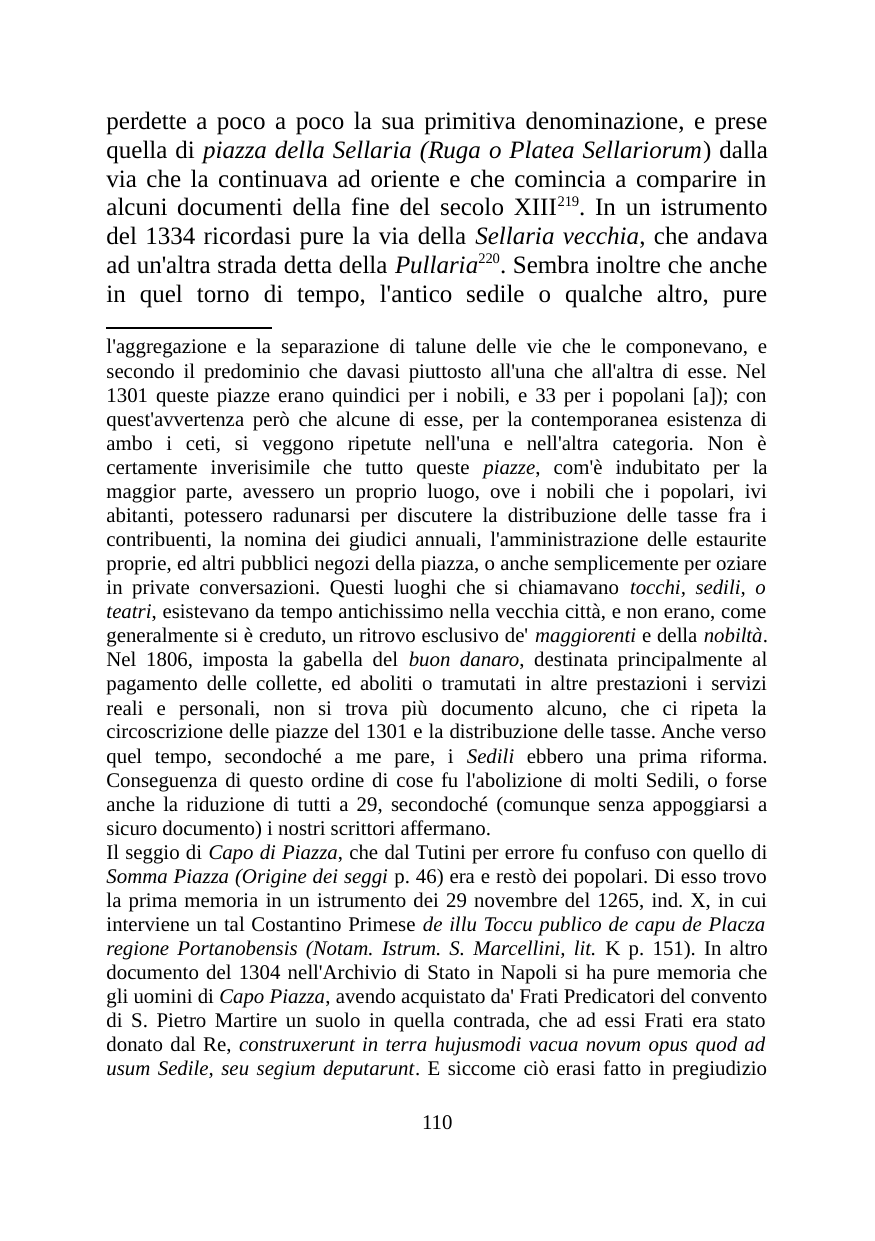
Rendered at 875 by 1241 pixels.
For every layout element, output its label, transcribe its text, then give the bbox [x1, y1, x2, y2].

text l'aggregazione e la separazione di talune delle vie che le componevano, e secondo il predominio che davasi piuttosto all'una che all'altra di esse. Nel 1301 queste piazze erano quindici per i nobili, e 33 per i popolani [a]); con quest'avvertenza però che alcune di esse, per la contemporanea esistenza di ambo i ceti, si veggono ripetute nell'una e nell'altra categoria. Non è certamente inverisimile che tutto queste piazze, com'è indubitato per la maggior parte, avessero un proprio luogo, ove i nobili che i popolari, ivi abitanti, potessero radunarsi per discutere la distribuzione delle tasse fra i contribuenti, la nomina dei giudici annuali, l'amministrazione delle estaurite proprie, ed altri pubblici negozi della piazza, o anche semplicemente per oziare in private conversazioni. Questi luoghi che si chiamavano tocchi, sedili, o teatri, esistevano da tempo antichissimo nella vecchia città, e non erano, come generalmente si è creduto, un ritrovo esclusivo de' maggiorenti e della nobiltà. Nel 1806, imposta la gabella del buon danaro, destinata principalmente al pagamento delle collette, ed aboliti o tramutati in altre prestazioni i servizi reali e personali, non si trova più documento alcuno, che ci ripeta la circoscrizione delle piazze del 1301 e la distribuzione delle tasse. Anche verso quel tempo, secondoché a me pare, i Sedili ebbero una prima riforma. Conseguenza di questo ordine di cose fu l'abolizione di molti Sedili, o forse anche la riduzione di tutti a 29, secondoché (comunque senza appoggiarsi a sicuro documento) i nostri scrittori affermano. [106, 334, 768, 840]
text Il seggio di Capo di Piazza, che dal Tutini per errore fu confuso con quello di Somma Piazza (Origine dei seggi p. 46) era e restò dei popolari. Di esso trovo la prima memoria in un istrumento dei 29 novembre del 1265, ind. X, in cui interviene un tal Costantino Primese de illu Toccu publico de capu de Placza regione Portanobensis (Notam. Istrum. S. Marcellini, lit. K p. 151). In altro documento del 1304 nell'Archivio di Stato in Napoli si ha pure memoria che gli uomini di Capo Piazza, avendo acquistato da' Frati Predicatori del convento di S. Pietro Martire un suolo in quella contrada, che ad essi Frati era stato donato dal Re, construxerunt in terra hujusmodi vacua novum opus quod ad usum Sedile, seu segium deputarunt. E siccome ciò erasi fatto in pregiudizio [106, 840, 768, 1080]
text perdette a poco a poco la sua primitiva denominazione, e prese quella di piazza della Sellaria (Ruga o Platea Sellariorum) dalla via che la continuava ad oriente e che comincia a comparire in alcuni documenti della fine del secolo XIII. In un istrumento del 1334 ricordasi pure la via della Sellaria vecchia, che andava ad un'altra strada detta della Pullaria. Sembra inoltre che anche in quel torno di tempo, l'antico sedile o qualche altro, pure [106, 106, 768, 307]
